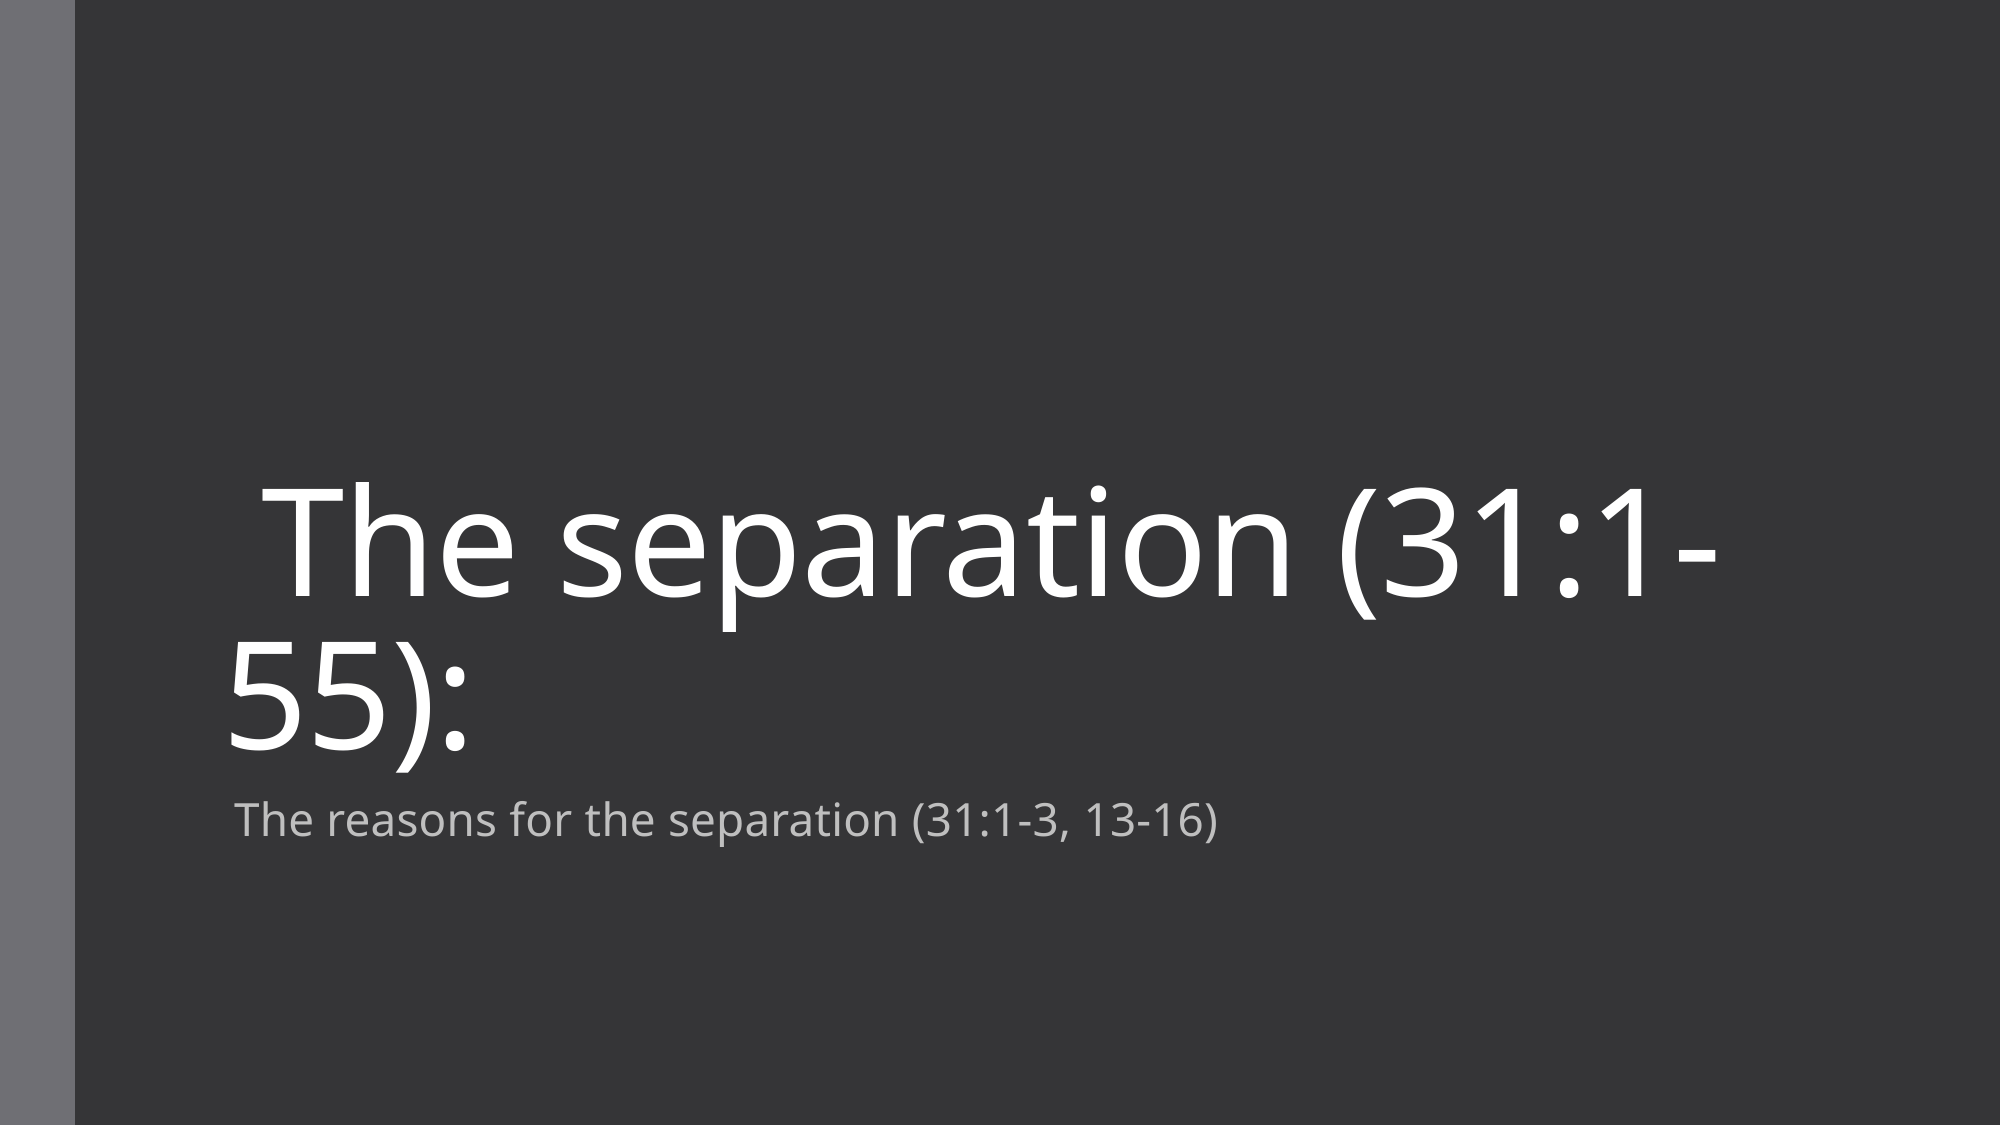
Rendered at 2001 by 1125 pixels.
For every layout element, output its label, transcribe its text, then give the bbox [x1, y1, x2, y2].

subtitle The reasons for the separation (31:1-3, 13-16) [206, 787, 1752, 1066]
title The separation (31:1-55): [206, 124, 1752, 787]
